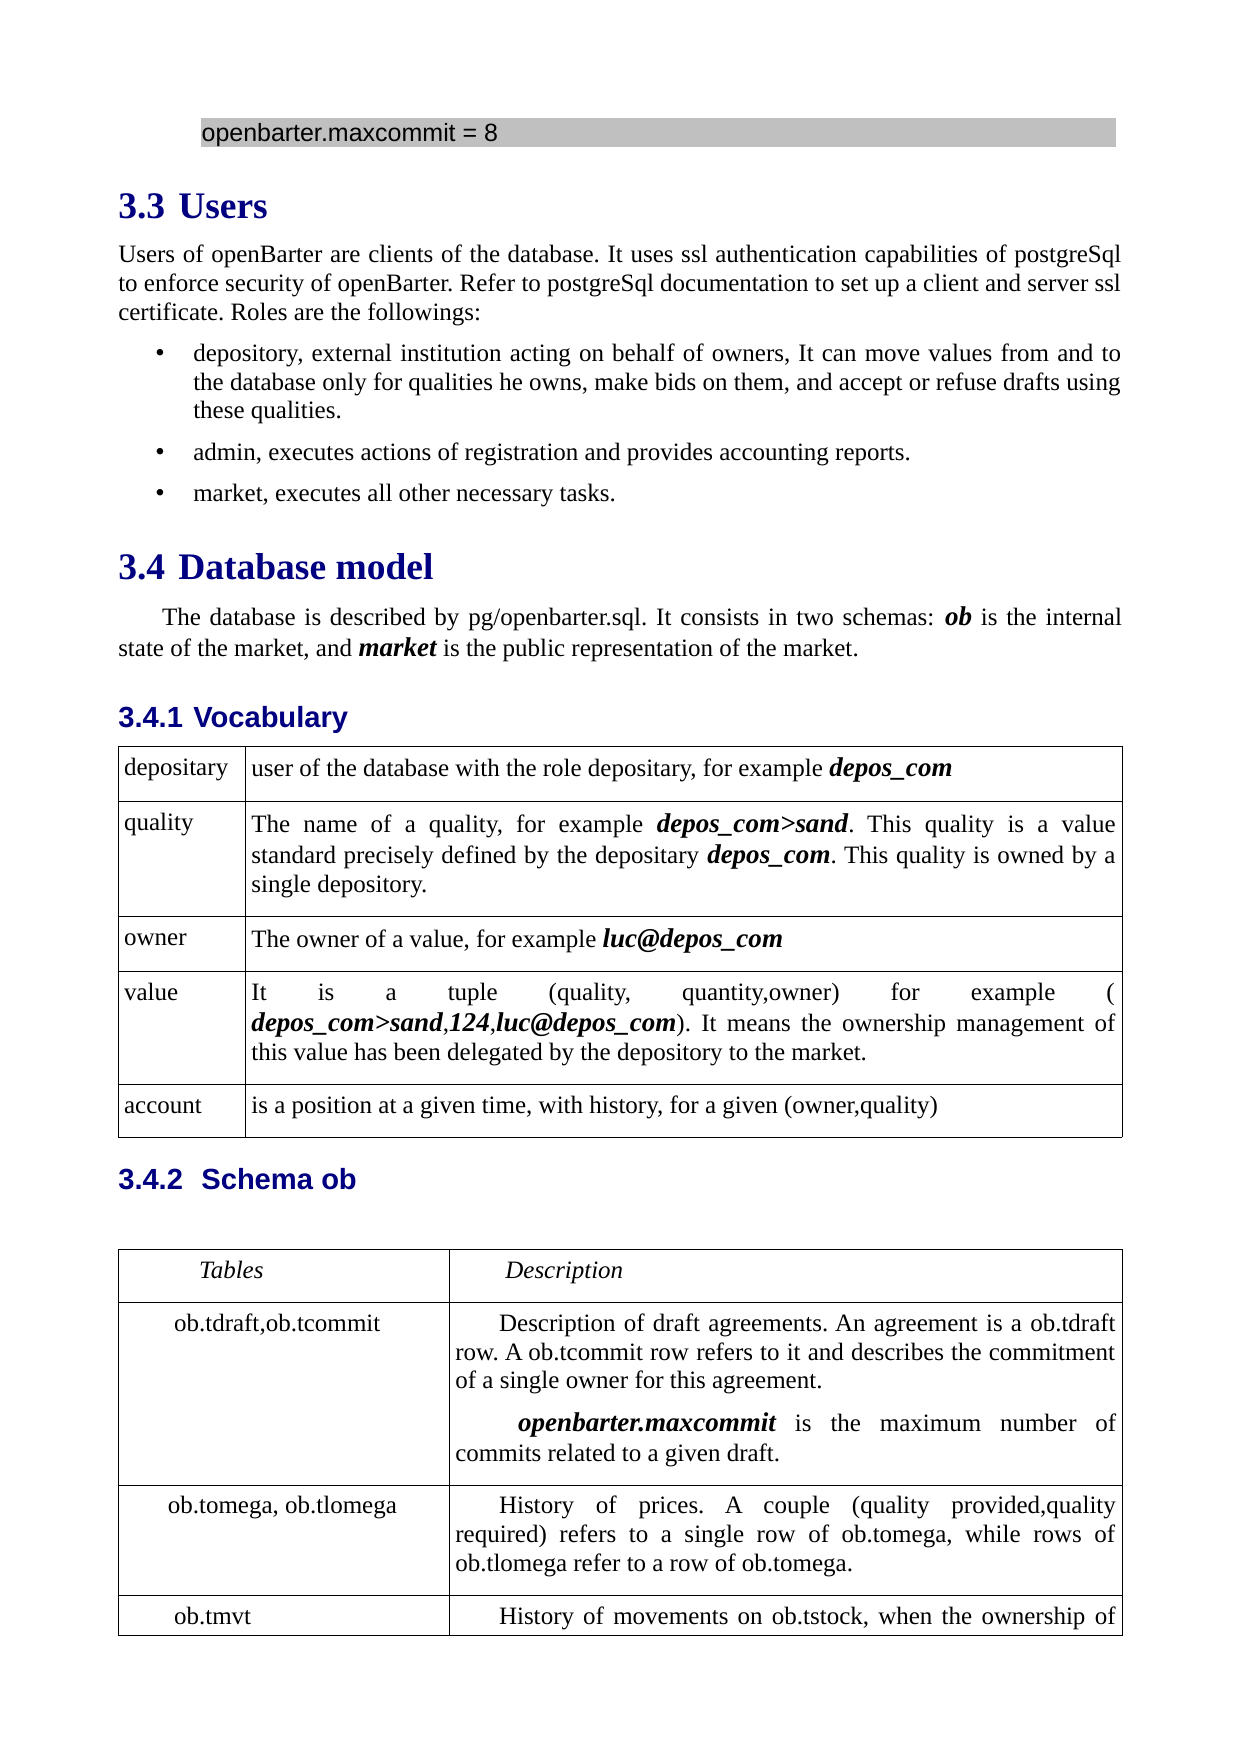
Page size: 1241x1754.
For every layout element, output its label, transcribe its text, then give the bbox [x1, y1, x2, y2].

table_cell History of movements on ob.tstock, when the ownership of [450, 1596, 1122, 1635]
table_cell account [119, 1085, 245, 1137]
text openbarter.maxcommit = 8 [201, 118, 1116, 147]
subtitle Schema ob [118, 1162, 1122, 1195]
table_cell value [119, 972, 245, 1084]
table_cell History of prices. A couple (quality provided,quality required) refers to a single row of ob.tomega, while rows of ob.tlomega refer to a row of ob.tomega. [450, 1486, 1122, 1595]
table_header Description [450, 1250, 1122, 1302]
table_cell It is a tuple (quality, quantity,owner) for example ( depos_com>sand,124,luc@depos_com). It means the ownership management of this value has been delegated by the depository to the market. [246, 972, 1122, 1084]
list market, executes all other necessary tasks. [156, 478, 1122, 507]
table_cell ob.tmvt [119, 1596, 449, 1635]
text The database is described by pg/openbarter.sql. It consists in two schemas: ob is the internal state of the market, and market is the public representation of the market. [118, 600, 1122, 662]
table_header depositary [119, 747, 245, 801]
table_cell is a position at a given time, with history, for a given (owner,quality) [246, 1085, 1122, 1137]
table_header Tables [119, 1250, 449, 1302]
subtitle Database model [118, 544, 1122, 587]
table_cell quality [119, 802, 245, 916]
table_cell owner [119, 917, 245, 971]
text Users of openBarter are clients of the database. It uses ssl authentication capabilities of postgreSql to enforce security of openBarter. Refer to postgreSql documentation to set up a client and server ssl certificate. Roles are the followings: [118, 239, 1122, 326]
table_cell ob.tdraft,ob.tcommit [119, 1303, 449, 1485]
list admin, executes actions of registration and provides accounting reports. [156, 437, 1122, 466]
subtitle Vocabulary [118, 700, 1122, 733]
table_cell ob.tomega, ob.tlomega [119, 1486, 449, 1595]
subtitle Users [118, 184, 1122, 227]
table_header user of the database with the role depositary, for example depos_com [246, 747, 1122, 801]
table_cell Description of draft agreements. An agreement is a ob.tdraft row. A ob.tcommit row refers to it and describes the commitment of a single owner for this agreement. openbarter.maxcommit is the maximum number of commits related to a given draft. [450, 1303, 1122, 1485]
table_cell The owner of a value, for example luc@depos_com [246, 917, 1122, 971]
table_cell The name of a quality, for example depos_com>sand. This quality is a value standard precisely defined by the depositary depos_com. This quality is owned by a single depository. [246, 802, 1122, 916]
list depository, external institution acting on behalf of owners, It can move values from and to the database only for qualities he owns, make bids on them, and accept or refuse drafts using these qualities. [156, 338, 1122, 424]
